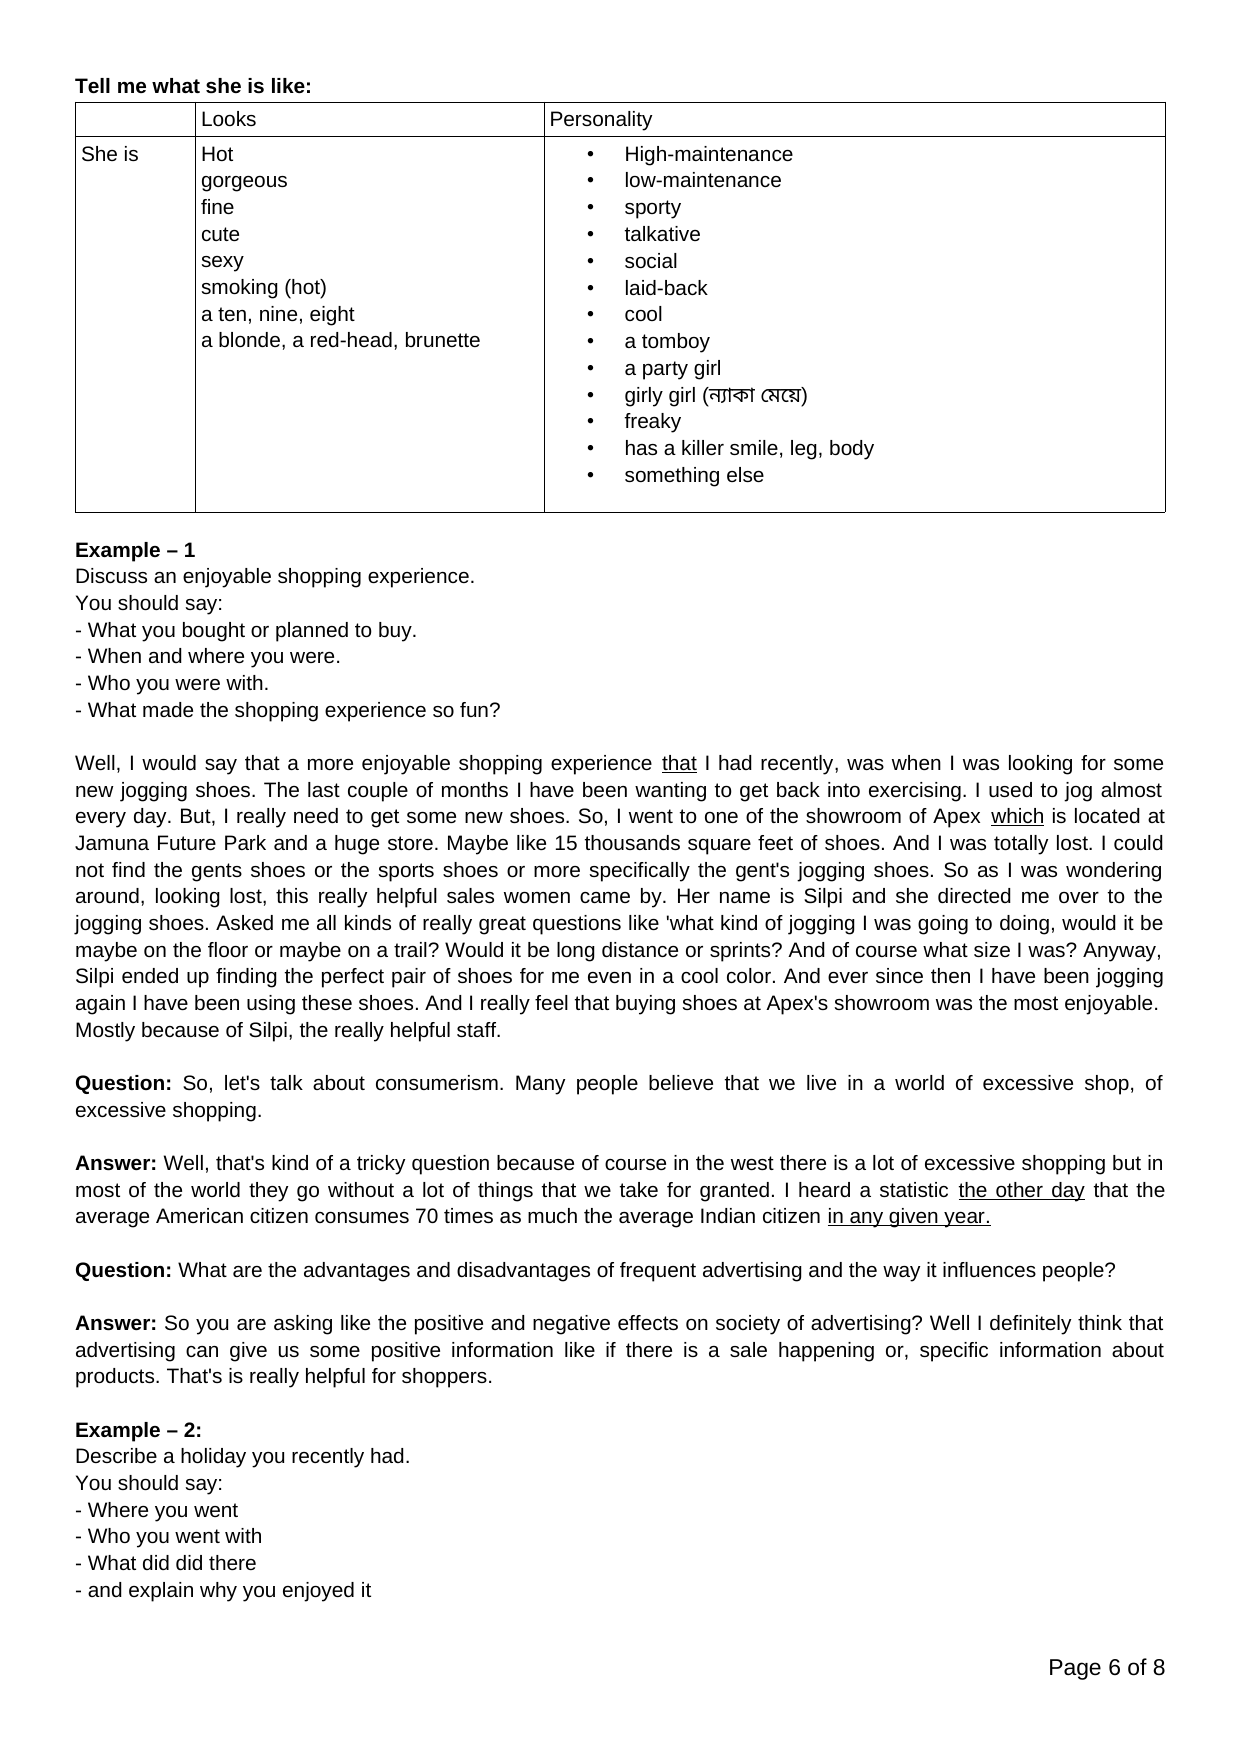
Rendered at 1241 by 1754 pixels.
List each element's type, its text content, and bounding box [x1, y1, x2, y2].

text Well, I would say that a more enjoyable shopping experience that I had recently, was when I was looking for some new jogging shoes. The last couple of months I have been wanting to get back into exercising. I used to jog almost every day. But, I really need to get some new shoes. So, I went to one of the showroom of Apex which is located at Jamuna Future Park and a huge store. Maybe like 15 thousands square feet of shoes. And I was totally lost. I could not find the gents shoes or the sports shoes or more specifically the gent's jogging shoes. So as I was wondering around, looking lost, this really helpful sales women came by. Her name is Silpi and she directed me over to the jogging shoes. Asked me all kinds of really great questions like 'what kind of jogging I was going to doing, would it be maybe on the floor or maybe on a trail? Would it be long distance or sprints? And of course what size I was? Anyway, Silpi ended up finding the perfect pair of shoes for me even in a cool color. And ever since then I have been jogging again I have been using these shoes. And I really feel that buying shoes at Apex's showroom was the most enjoyable. [75, 752, 1165, 1015]
text Discuss an enjoyable shopping experience. [75, 565, 1165, 588]
text - What did did there [75, 1552, 1165, 1575]
text Answer: So you are asking like the positive and negative effects on society of advertising? Well I definitely think that advertising can give us some positive information like if there is a sale happening or, specific information about products. That's is really helpful for shoppers. [75, 1312, 1165, 1388]
text Example – 1 [75, 538, 1165, 562]
table_header Looks [196, 103, 544, 136]
table_cell High-maintenance low-maintenance sporty talkative social laid-back cool a tomboy a party girl girly girl (ন্যাকা মেয়ে) freaky has a killer smile, leg, body something else [545, 137, 1165, 512]
text - What made the shopping experience so fun? [75, 698, 1165, 722]
table_cell Hot gorgeous fine cute sexy smoking (hot) a ten, nine, eight a blonde, a red-head, brunette [196, 137, 544, 512]
text Tell me what she is like: [75, 75, 1165, 98]
text You should say: [75, 1472, 1165, 1495]
text - Where you went [75, 1498, 1165, 1522]
text Question: So, let's talk about consumerism. Many people believe that we live in a world of excessive shop, of excessive shopping. [75, 1072, 1165, 1122]
text - Who you went with [75, 1525, 1165, 1548]
text Answer: Well, that's kind of a tricky question because of course in the west there is a lot of excessive shopping but in most of the world they go without a lot of things that we take for granted. I heard a statistic the other day that the average American citizen consumes 70 times as much the average Indian citizen in any given year. [75, 1152, 1165, 1228]
table_cell She is [76, 137, 195, 512]
text Mostly because of Silpi, the really helpful staff. [75, 1018, 1165, 1042]
text - Who you were with. [75, 672, 1165, 695]
text Question: What are the advantages and disadvantages of frequent advertising and the way it influences people? [75, 1258, 1165, 1282]
table_header Personality [545, 103, 1165, 136]
text Example – 2: [75, 1418, 1165, 1442]
text - and explain why you enjoyed it [75, 1578, 1165, 1602]
text Describe a holiday you recently had. [75, 1445, 1165, 1468]
table_header [76, 103, 195, 136]
text You should say: [75, 592, 1165, 615]
text - When and where you were. [75, 645, 1165, 668]
text - What you bought or planned to buy. [75, 618, 1165, 642]
